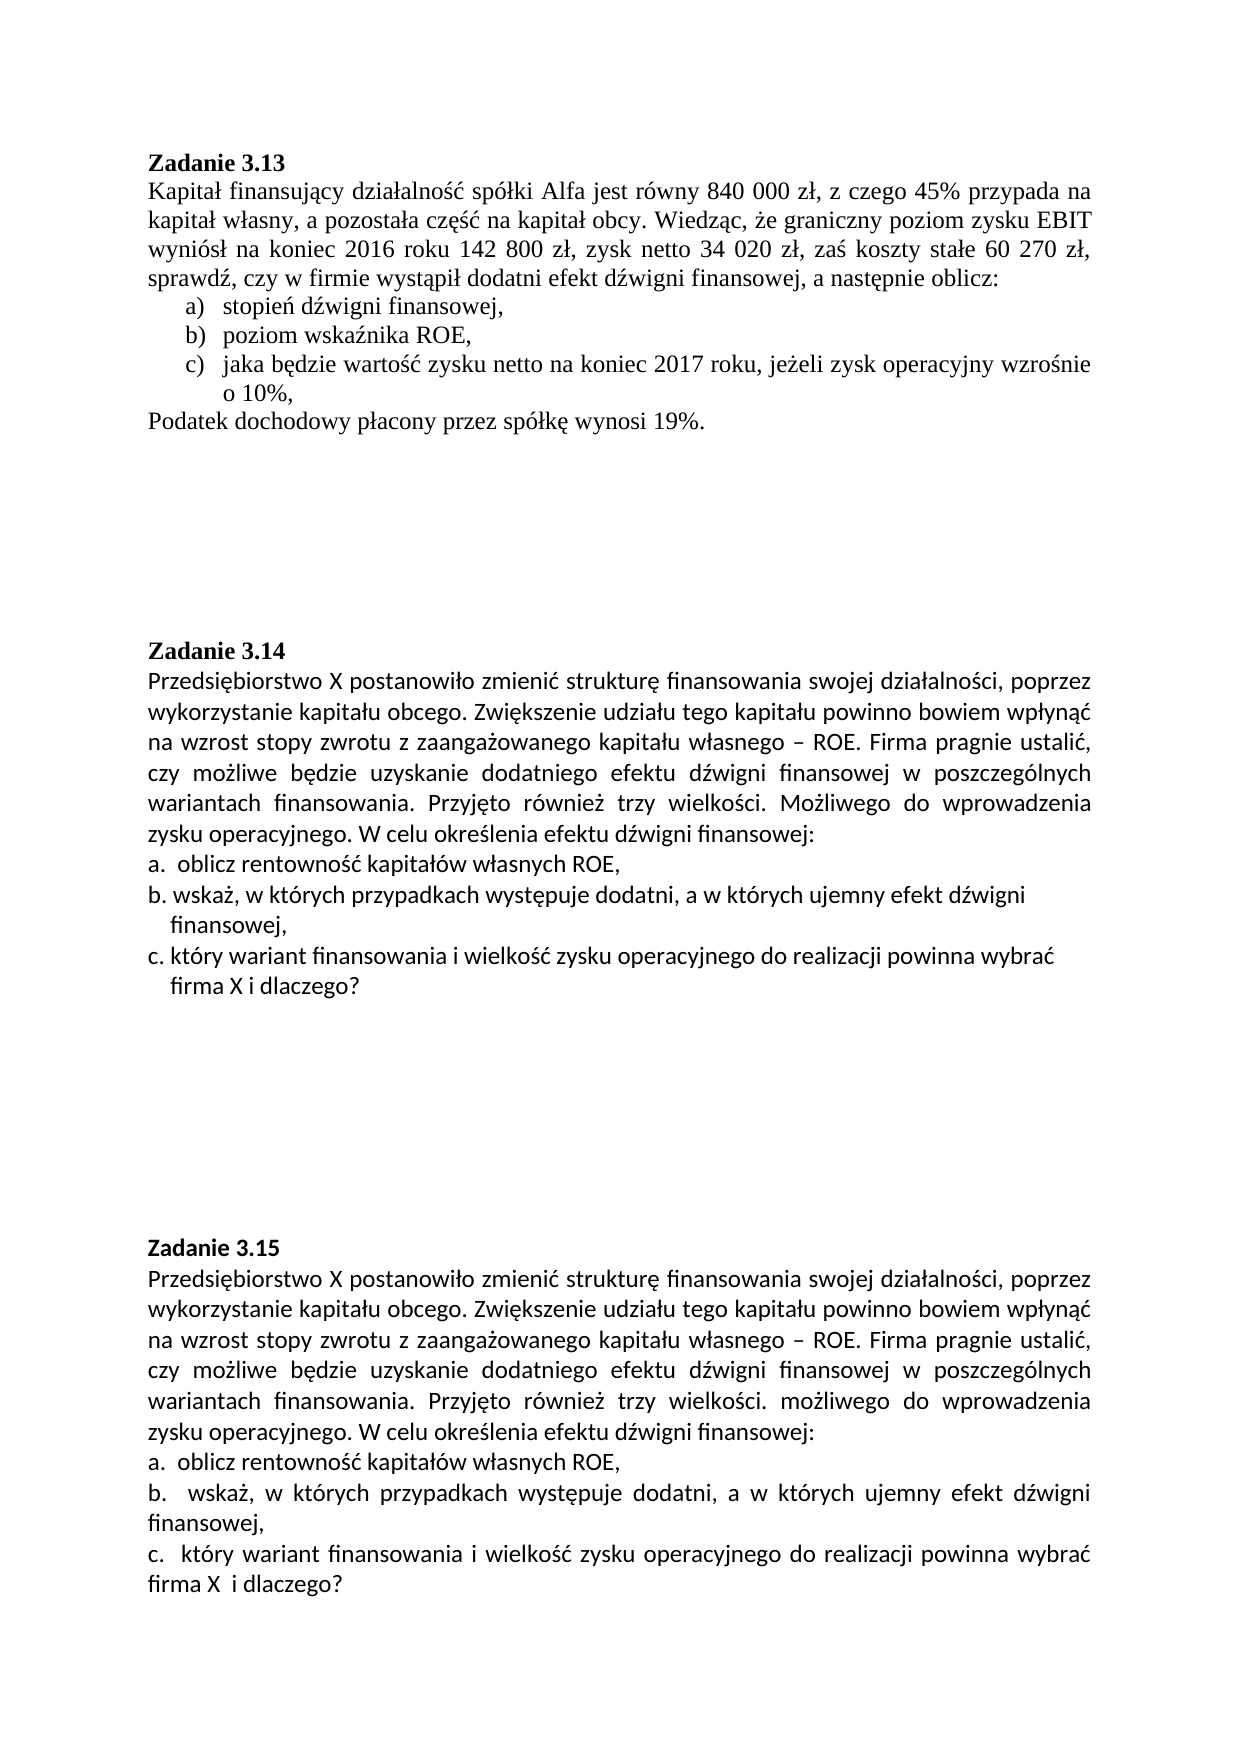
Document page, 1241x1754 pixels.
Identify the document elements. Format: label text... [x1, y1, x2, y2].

text Zadanie 3.14 [148, 636, 1093, 665]
text Zadanie 3.13 [148, 148, 1093, 176]
text Podatek dochodowy płacony przez spółkę wynosi 19%. [148, 406, 1093, 435]
text a. oblicz rentowność kapitałów własnych ROE, [148, 848, 1093, 879]
text finansowej, [148, 909, 1093, 940]
text c. który wariant finansowania i wielkość zysku operacyjnego do realizacji powinna wybrać [148, 940, 1093, 970]
text Kapitał finansujący działalność spółki Alfa jest równy 840 000 zł, z czego 45% przypada na kapitał własny, a pozostała część na kapitał obcy. Wiedząc, że graniczny poziom zysku EBIT wyniósł na koniec 2016 roku 142 800 zł, zysk netto 34 020 zł, zaś koszty stałe 60 270 zł, sprawdź, czy w firmie wystąpił dodatni efekt dźwigni finansowej, a następnie oblicz: [148, 176, 1093, 291]
list stopień dźwigni finansowej, [185, 291, 1093, 320]
text Zadanie 3.15 [148, 1233, 1093, 1263]
text c. który wariant finansowania i wielkość zysku operacyjnego do realizacji powinna wybrać firma X i dlaczego? [148, 1538, 1093, 1599]
list poziom wskaźnika ROE, [185, 320, 1093, 349]
list jaka będzie wartość zysku netto na koniec 2017 roku, jeżeli zysk operacyjny wzrośnie o 10%, [185, 349, 1093, 406]
text b. wskaż, w których przypadkach występuje dodatni, a w których ujemny efekt dźwigni [148, 879, 1093, 909]
text firma X i dlaczego? [148, 970, 1093, 1001]
text Przedsiębiorstwo X postanowiło zmienić strukturę finansowania swojej działalności, poprzez wykorzystanie kapitału obcego. Zwiększenie udziału tego kapitału powinno bowiem wpłynąć na wzrost stopy zwrotu z zaangażowanego kapitału własnego – ROE. Firma pragnie ustalić, czy możliwe będzie uzyskanie dodatniego efektu dźwigni finansowej w poszczególnych wariantach finansowania. Przyjęto również trzy wielkości. Możliwego do wprowadzenia zysku operacyjnego. W celu określenia efektu dźwigni finansowej: [148, 665, 1093, 848]
text Przedsiębiorstwo X postanowiło zmienić strukturę finansowania swojej działalności, poprzez wykorzystanie kapitału obcego. Zwiększenie udziału tego kapitału powinno bowiem wpłynąć na wzrost stopy zwrotu z zaangażowanego kapitału własnego – ROE. Firma pragnie ustalić, czy możliwe będzie uzyskanie dodatniego efektu dźwigni finansowej w poszczególnych wariantach finansowania. Przyjęto również trzy wielkości. możliwego do wprowadzenia zysku operacyjnego. W celu określenia efektu dźwigni finansowej: [148, 1263, 1093, 1446]
text b. wskaż, w których przypadkach występuje dodatni, a w których ujemny efekt dźwigni finansowej, [148, 1477, 1093, 1538]
text a. oblicz rentowność kapitałów własnych ROE, [148, 1446, 1093, 1477]
